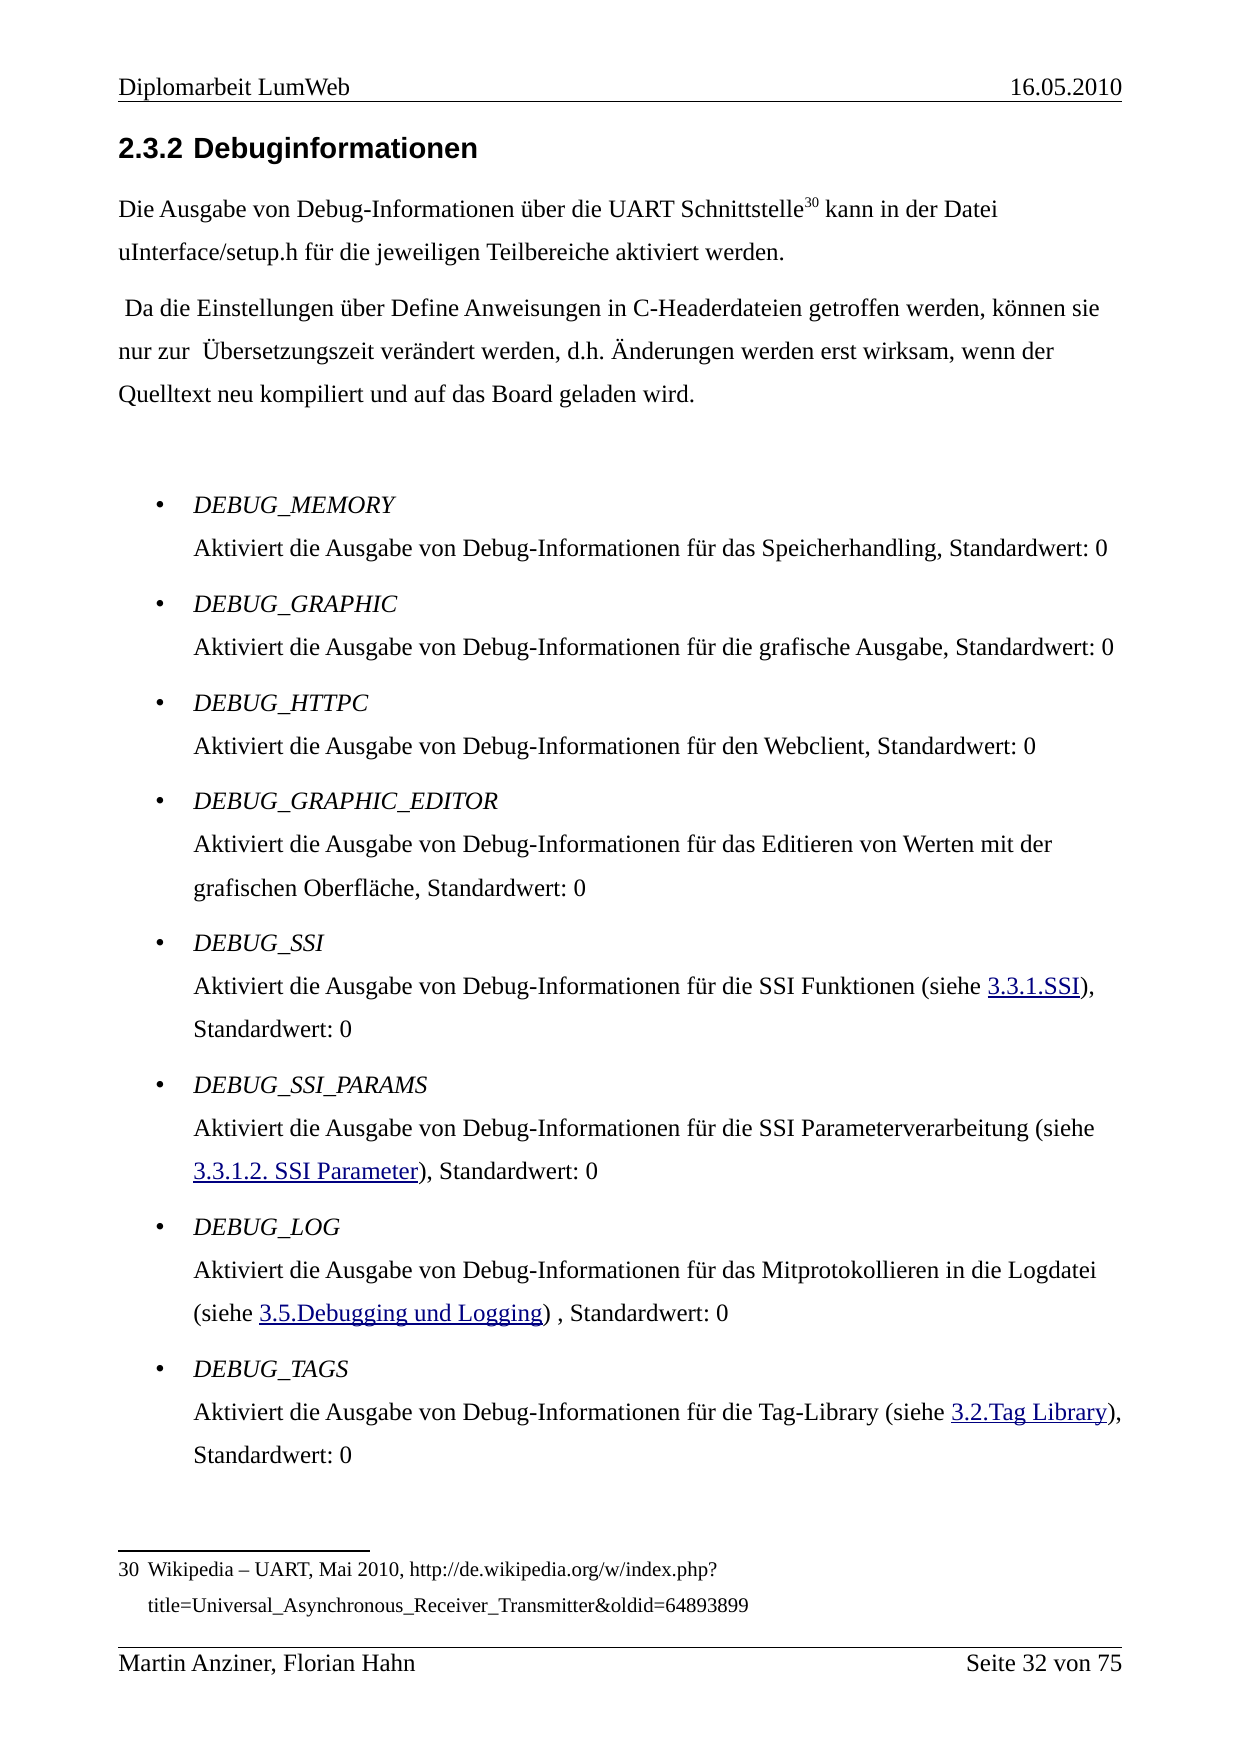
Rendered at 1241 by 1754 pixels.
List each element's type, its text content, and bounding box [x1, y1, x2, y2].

subtitle Debuginformationen [118, 131, 1122, 165]
list DEBUG_GRAPHIC Aktiviert die Ausgabe von Debug-Informationen für die grafische Ausgabe, Standardwert: 0 [156, 589, 1122, 661]
text Die Ausgabe von Debug-Informationen über die UART Schnittstelle kann in der Datei uInterface/setup.h für die jeweiligen Teilbereiche aktiviert werden. [118, 194, 1122, 266]
list DEBUG_SSI_PARAMS Aktiviert die Ausgabe von Debug-Informationen für die SSI Parameterverarbeitung (siehe 3.3.1.2. SSI Parameter), Standardwert: 0 [156, 1070, 1122, 1185]
list DEBUG_HTTPC Aktiviert die Ausgabe von Debug-Informationen für den Webclient, Standardwert: 0 [156, 688, 1122, 759]
list DEBUG_MEMORY Aktiviert die Ausgabe von Debug-Informationen für das Speicherhandling, Standardwert: 0 [156, 490, 1122, 562]
list DEBUG_GRAPHIC_EDITOR Aktiviert die Ausgabe von Debug-Informationen für das Editieren von Werten mit der grafischen Oberfläche, Standardwert: 0 [156, 786, 1122, 901]
list DEBUG_TAGS Aktiviert die Ausgabe von Debug-Informationen für die Tag-Library (siehe 3.2.Tag Library), Standardwert: 0 [156, 1354, 1122, 1512]
text Da die Einstellungen über Define Anweisungen in C-Headerdateien getroffen werden, können sie nur zur Übersetzungszeit verändert werden, d.h. Änderungen werden erst wirksam, wenn der Quelltext neu kompiliert und auf das Board geladen wird. [118, 293, 1122, 408]
text Wikipedia – UART, Mai 2010, http://de.wikipedia.org/w/index.php?title=Universal_Asynchronous_Receiver_Transmitter&oldid=64893899 [118, 1557, 1122, 1617]
list DEBUG_SSI Aktiviert die Ausgabe von Debug-Informationen für die SSI Funktionen (siehe 3.3.1.SSI), Standardwert: 0 [156, 928, 1122, 1043]
list DEBUG_LOG Aktiviert die Ausgabe von Debug-Informationen für das Mitprotokollieren in die Logdatei (siehe 3.5.Debugging und Logging) , Standardwert: 0 [156, 1212, 1122, 1327]
